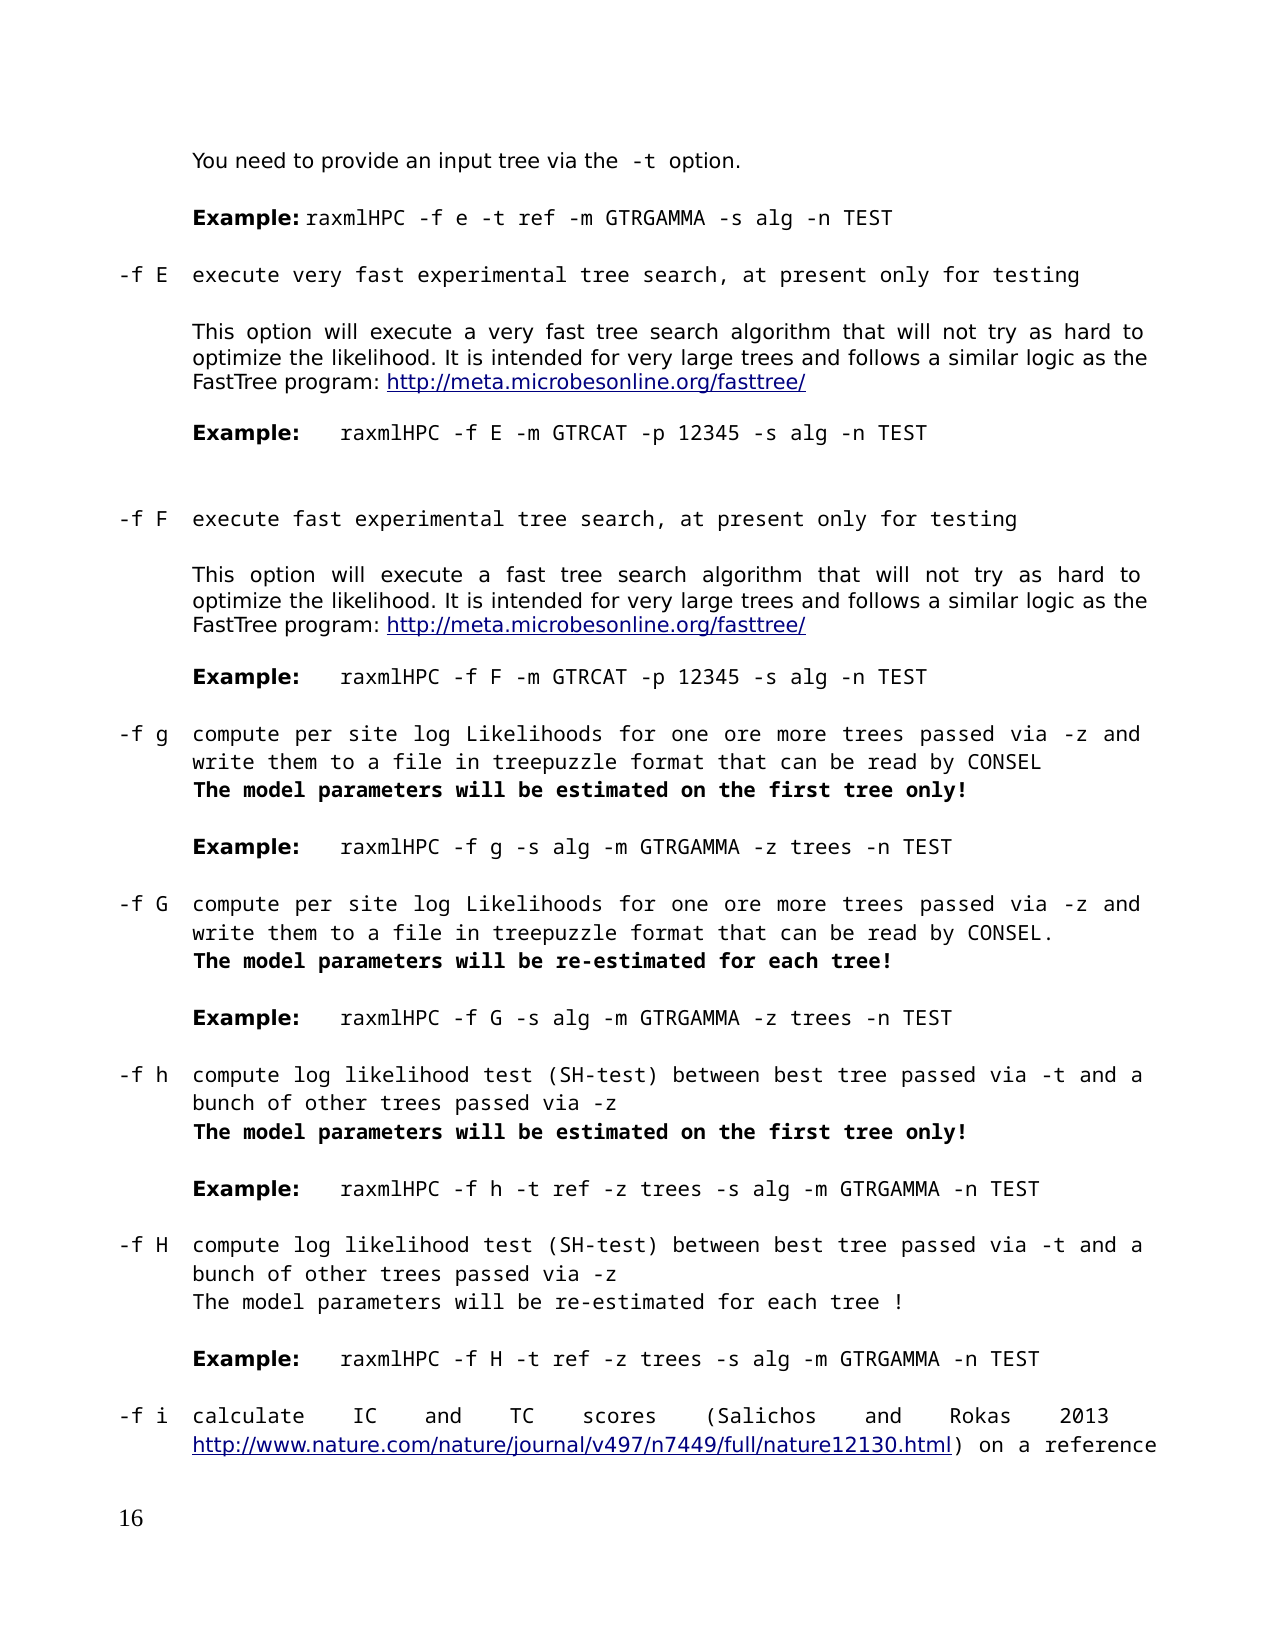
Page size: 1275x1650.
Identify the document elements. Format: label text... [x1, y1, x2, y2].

text Example: raxmlHPC -f E -m GTRCAT -p 12345 -s alg -n TEST [118, 418, 1157, 447]
text This option will execute a fast tree search algorithm that will not try as hard to optimize the likelihood. It is intended for very large trees and follows a similar logic as the FastTree program: http://meta.microbesonline.org/fasttree/ [118, 561, 1157, 638]
text The model parameters will be re-estimated for each tree! [118, 946, 1157, 975]
text Example: raxmlHPC -f G -s alg -m GTRGAMMA -z trees -n TEST [118, 1003, 1157, 1032]
text The model parameters will be estimated on the first tree only! [118, 1117, 1157, 1145]
text The model parameters will be estimated on the first tree only! [118, 776, 1157, 804]
text You need to provide an input tree via the -t option. [118, 147, 1157, 175]
text -f E execute very fast experimental tree search, at present only for testing [118, 260, 1157, 289]
text This option will execute a very fast tree search algorithm that will not try as hard to optimize the likelihood. It is intended for very large trees and follows a similar logic as the FastTree program: http://meta.microbesonline.org/fasttree/ [118, 317, 1157, 394]
text Example: raxmlHPC -f h -t ref -z trees -s alg -m GTRGAMMA -n TEST [118, 1174, 1157, 1202]
text Example: raxmlHPC -f g -s alg -m GTRGAMMA -z trees -n TEST [118, 832, 1157, 861]
text -f h compute log likelihood test (SH-test) between best tree passed via -t and a bunch of other trees passed via -z [118, 1060, 1157, 1117]
text -f G compute per site log Likelihoods for one ore more trees passed via -z and write them to a file in treepuzzle format that can be read by CONSEL. [118, 889, 1157, 946]
text The model parameters will be re-estimated for each tree ! [118, 1287, 1157, 1316]
text -f H compute log likelihood test (SH-test) between best tree passed via -t and a bunch of other trees passed via -z [118, 1231, 1157, 1287]
text Example: raxmlHPC -f e -t ref -m GTRGAMMA -s alg -n TEST [118, 203, 1157, 232]
text -f F execute fast experimental tree search, at present only for testing [118, 504, 1157, 532]
text Example: raxmlHPC -f H -t ref -z trees -s alg -m GTRGAMMA -n TEST [118, 1344, 1157, 1373]
text -f g compute per site log Likelihoods for one ore more trees passed via -z and write them to a file in treepuzzle format that can be read by CONSEL [118, 719, 1157, 776]
text Example: raxmlHPC -f F -m GTRCAT -p 12345 -s alg -n TEST [118, 662, 1157, 690]
text -f i calculate IC and TC scores (Salichos and Rokas 2013 http://www.nature.com/nature/journal/v497/n7449/full/nature12130.html) on a reference [118, 1401, 1157, 1458]
